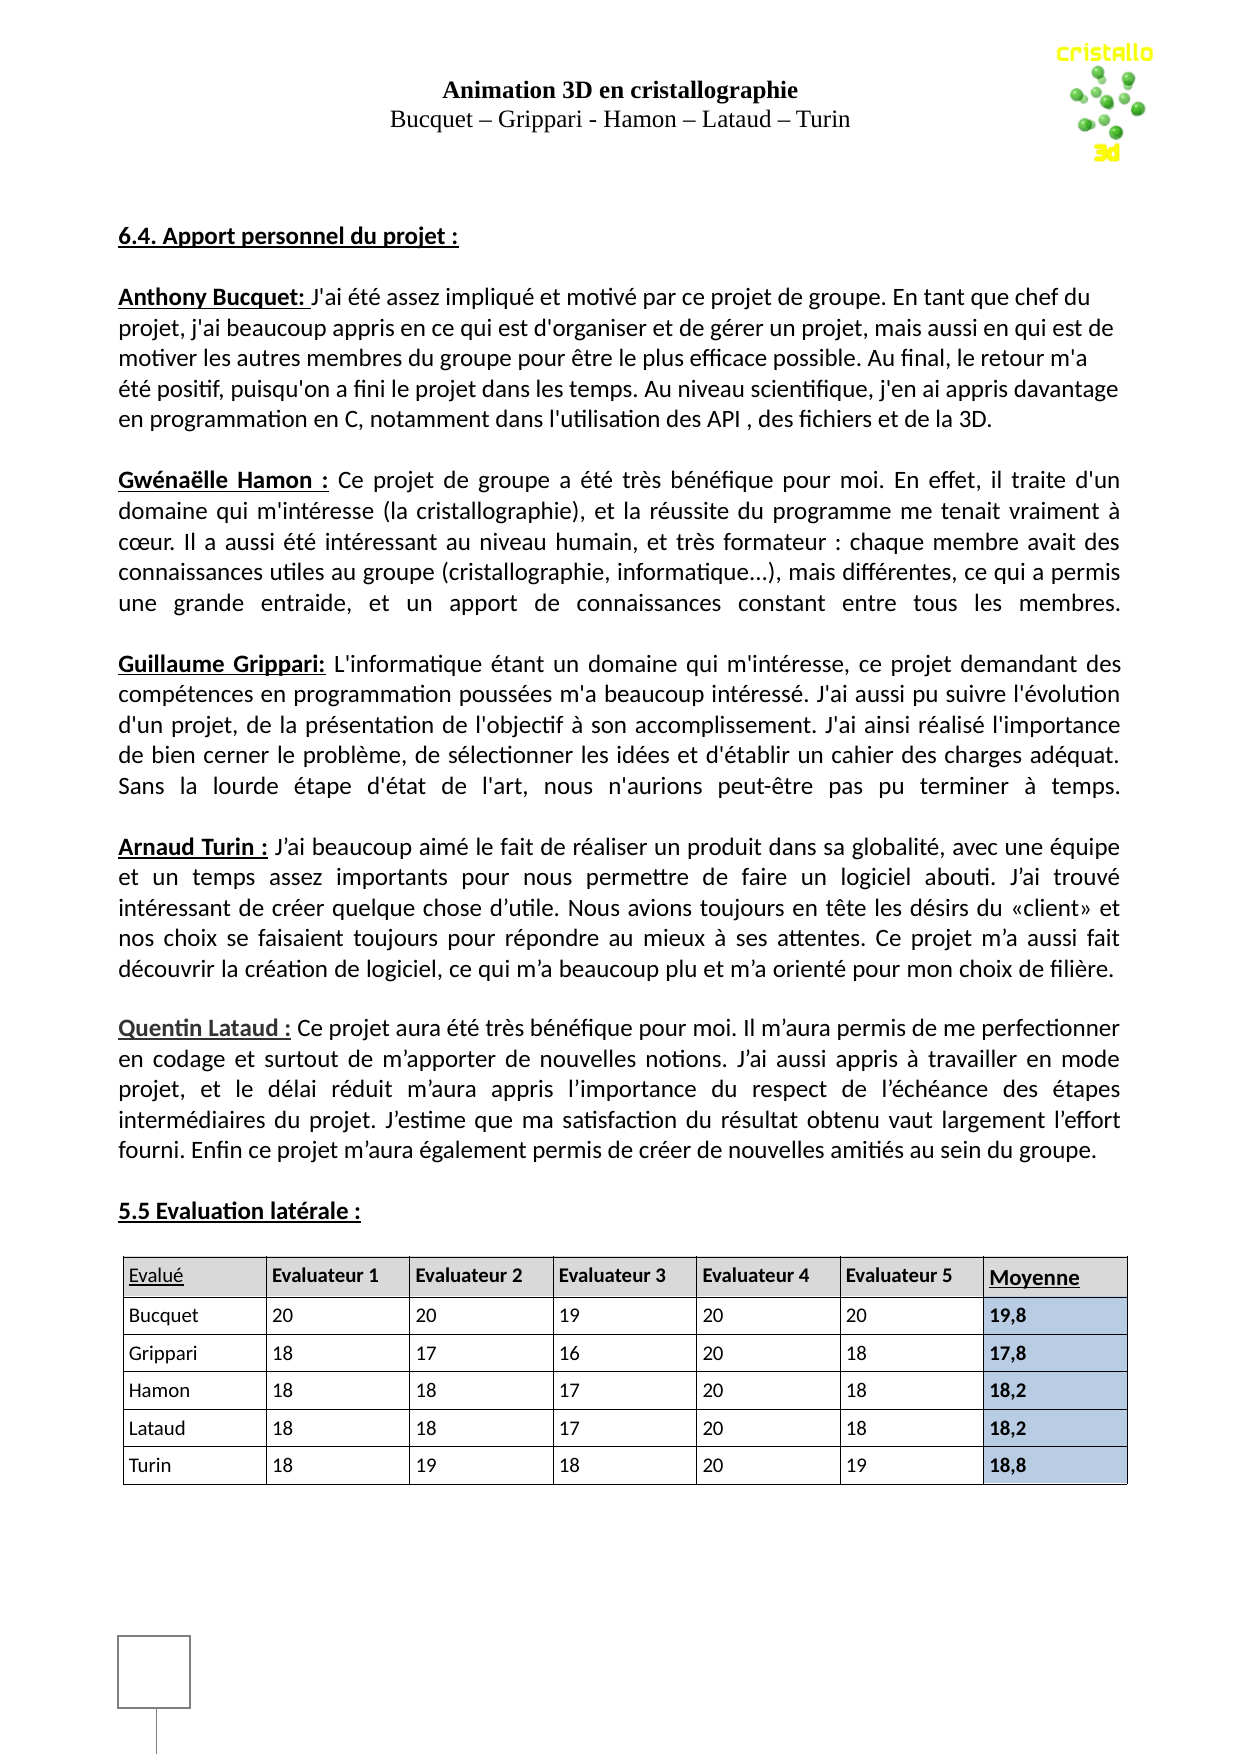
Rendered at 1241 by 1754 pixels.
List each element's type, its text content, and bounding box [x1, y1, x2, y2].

table_cell 18,8 [984, 1447, 1127, 1483]
table_header Evaluateur 1 [267, 1258, 409, 1296]
text Quentin Lataud : Ce projet aura été très bénéfique pour moi. Il m’aura permis de me perfectionner en codage et surtout de m’apporter de nouvelles notions. J’ai aussi appris à travailler en mode projet, et le délai réduit m’aura appris l’importance du respect de l’échéance des étapes intermédiaires du projet. J’estime que ma satisfaction du résultat obtenu vaut largement l’effort fourni. Enfin ce projet m’aura également permis de créer de nouvelles amitiés au sein du groupe. [118, 1012, 1122, 1165]
table_cell 16 [554, 1335, 696, 1371]
table_cell 18,2 [984, 1372, 1127, 1409]
table_cell 20 [697, 1447, 840, 1483]
table_cell 20 [697, 1298, 840, 1334]
table_cell 19,8 [984, 1298, 1127, 1334]
table_cell 18 [410, 1372, 553, 1409]
table_cell Bucquet [124, 1298, 266, 1334]
text Gwénaëlle Hamon : Ce projet de groupe a été très bénéfique pour moi. En effet, il traite d'un domaine qui m'intéresse (la cristallographie), et la réussite du programme me tenait vraiment à cœur. Il a aussi été intéressant au niveau humain, et très formateur : chaque membre avait des connaissances utiles au groupe (cristallographie, informatique...), mais différentes, ce qui a permis une grande entraide, et un apport de connaissances constant entre tous les membres. Guillaume Grippari: L'informatique étant un domaine qui m'intéresse, ce projet demandant des compétences en programmation poussées m'a beaucoup intéressé. J'ai aussi pu suivre l'évolution d'un projet, de la présentation de l'objectif à son accomplissement. J'ai ainsi réalisé l'importance de bien cerner le problème, de sélectionner les idées et d'établir un cahier des charges adéquat. Sans la lourde étape d'état de l'art, nous n'aurions peut-être pas pu terminer à temps. Arnaud Turin : J’ai beaucoup aimé le fait de réaliser un produit dans sa globalité, avec une équipe et un temps assez importants pour nous permettre de faire un logiciel abouti. J’ai trouvé intéressant de créer quelque chose d’utile. Nous avions toujours en tête les désirs du «client» et nos choix se faisaient toujours pour répondre au mieux à ses attentes. Ce projet m’a aussi fait découvrir la création de logiciel, ce qui m’a beaucoup plu et m’a orienté pour mon choix de filière. [118, 434, 1122, 1012]
text 5.5 Evaluation latérale : [118, 1165, 1122, 1226]
table_header Evaluateur 3 [554, 1258, 696, 1296]
text 6.4. Apport personnel du projet : Anthony Bucquet: J'ai été assez impliqué et motivé par ce projet de groupe. En tant que chef du projet, j'ai beaucoup appris en ce qui est d'organiser et de gérer un projet, mais aussi en qui est de motiver les autres membres du groupe pour être le plus efficace possible. Au final, le retour m'a été positif, puisqu'on a fini le projet dans les temps. Au niveau scientifique, j'en ai appris davantage en programmation en C, notamment dans l'utilisation des API , des fichiers et de la 3D. [118, 221, 1122, 434]
table_cell 18 [554, 1447, 696, 1483]
table_cell 18 [841, 1335, 983, 1371]
table_cell Lataud [124, 1410, 266, 1446]
table_cell 18 [841, 1410, 983, 1446]
table_cell 20 [697, 1335, 840, 1371]
table_cell 20 [697, 1410, 840, 1446]
table_header Evalué [124, 1258, 266, 1296]
table_header Evaluateur 4 [697, 1258, 840, 1296]
table_cell Grippari [124, 1335, 266, 1371]
table_cell 18 [267, 1372, 409, 1409]
table_cell 19 [410, 1447, 553, 1483]
table_cell 17 [410, 1335, 553, 1371]
table_cell 20 [267, 1298, 409, 1334]
table_cell 18,2 [984, 1410, 1127, 1446]
table_header Evaluateur 2 [410, 1258, 553, 1296]
table_cell 18 [267, 1447, 409, 1483]
table_cell 18 [841, 1372, 983, 1409]
table_cell 19 [554, 1298, 696, 1334]
table_cell 20 [841, 1298, 983, 1334]
table_cell 20 [697, 1372, 840, 1409]
table_cell 17 [554, 1372, 696, 1409]
table_cell 17,8 [984, 1335, 1127, 1371]
table_cell Hamon [124, 1372, 266, 1409]
table_cell 18 [267, 1335, 409, 1371]
table_cell 20 [410, 1298, 553, 1334]
table_cell 18 [267, 1410, 409, 1446]
table_cell 19 [841, 1447, 983, 1483]
table_cell 17 [554, 1410, 696, 1446]
table_header Evaluateur 5 [841, 1258, 983, 1296]
table_cell Turin [124, 1447, 266, 1483]
table_header Moyenne [984, 1258, 1127, 1296]
table_cell 18 [410, 1410, 553, 1446]
